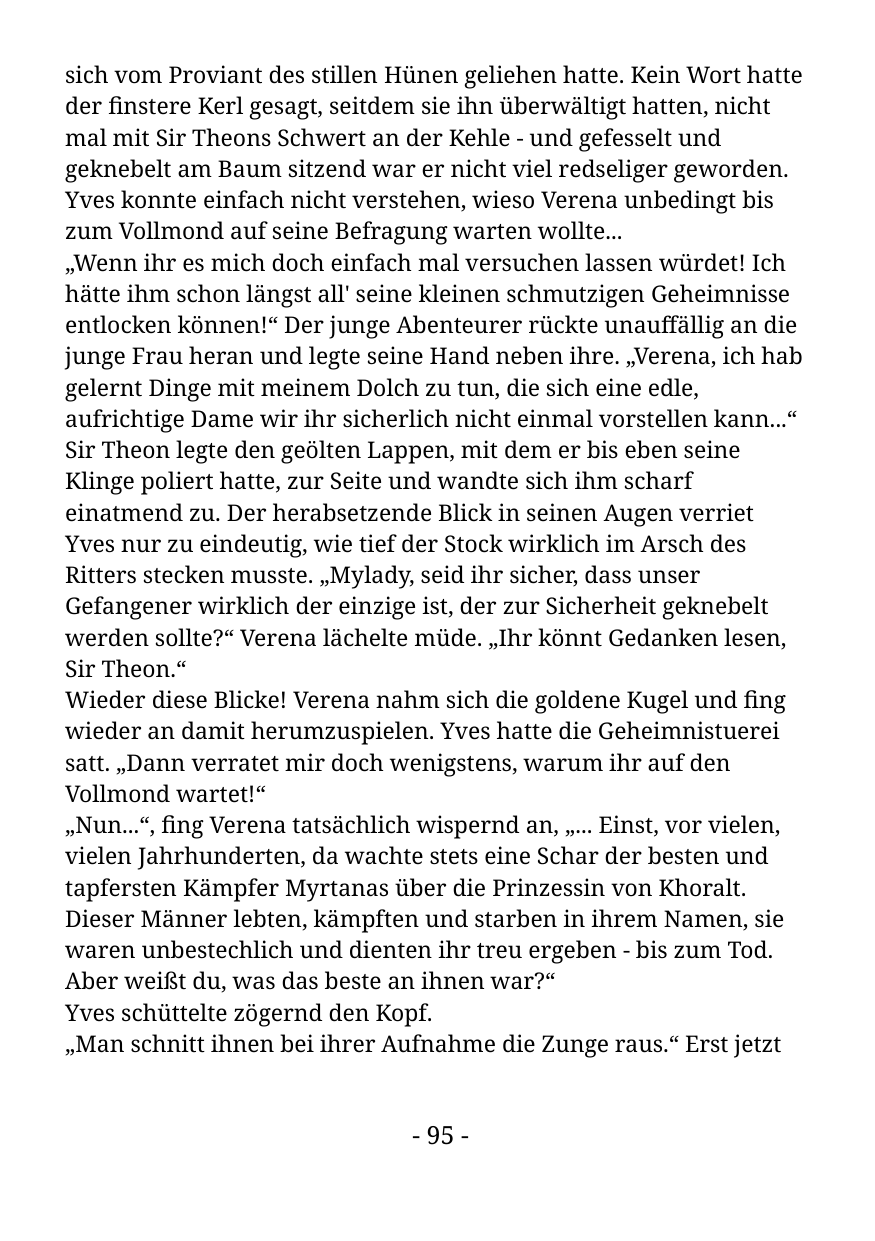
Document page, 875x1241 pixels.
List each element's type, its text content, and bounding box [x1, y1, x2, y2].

text sich vom Proviant des stillen Hünen geliehen hatte. Kein Wort hatte der finstere Kerl gesagt, seitdem sie ihn überwältigt hatten, nicht mal mit Sir Theons Schwert an der Kehle - und gefesselt und geknebelt am Baum sitzend war er nicht viel redseliger geworden. Yves konnte einfach nicht verstehen, wieso Verena unbedingt bis zum Vollmond auf seine Befragung warten wollte... „Wenn ihr es mich doch einfach mal versuchen lassen würdet! Ich hätte ihm schon längst all' seine kleinen schmutzigen Geheimnisse entlocken können!“ Der junge Abenteurer rückte unauffällig an die junge Frau heran und legte seine Hand neben ihre. „Verena, ich hab gelernt Dinge mit meinem Dolch zu tun, die sich eine edle, aufrichtige Dame wir ihr sicherlich nicht einmal vorstellen kann...“ Sir Theon legte den geölten Lappen, mit dem er bis eben seine Klinge poliert hatte, zur Seite und wandte sich ihm scharf einatmend zu. Der herabsetzende Blick in seinen Augen verriet Yves nur zu eindeutig, wie tief der Stock wirklich im Arsch des Ritters stecken musste. „Mylady, seid ihr sicher, dass unser Gefangener wirklich der einzige ist, der zur Sicherheit geknebelt werden sollte?“ Verena lächelte müde. „Ihr könnt Gedanken lesen, Sir Theon.“ Wieder diese Blicke! Verena nahm sich die goldene Kugel und fing wieder an damit herumzuspielen. Yves hatte die Geheimnistuerei satt. „Dann verratet mir doch wenigstens, warum ihr auf den Vollmond wartet!“ „Nun...“, fing Verena tatsächlich wispernd an, „... Einst, vor vielen, vielen Jahrhunderten, da wachte stets eine Schar der besten und tapfersten Kämpfer Myrtanas über die Prinzessin von Khoralt. Dieser Männer lebten, kämpften und starben in ihrem Namen, sie waren unbestechlich und dienten ihr treu ergeben - bis zum Tod. Aber weißt du, was das beste an ihnen war?“ Yves schüttelte zögernd den Kopf. „Man schnitt ihnen bei ihrer Aufnahme die Zunge raus.“ Erst jetzt [65, 59, 809, 1059]
